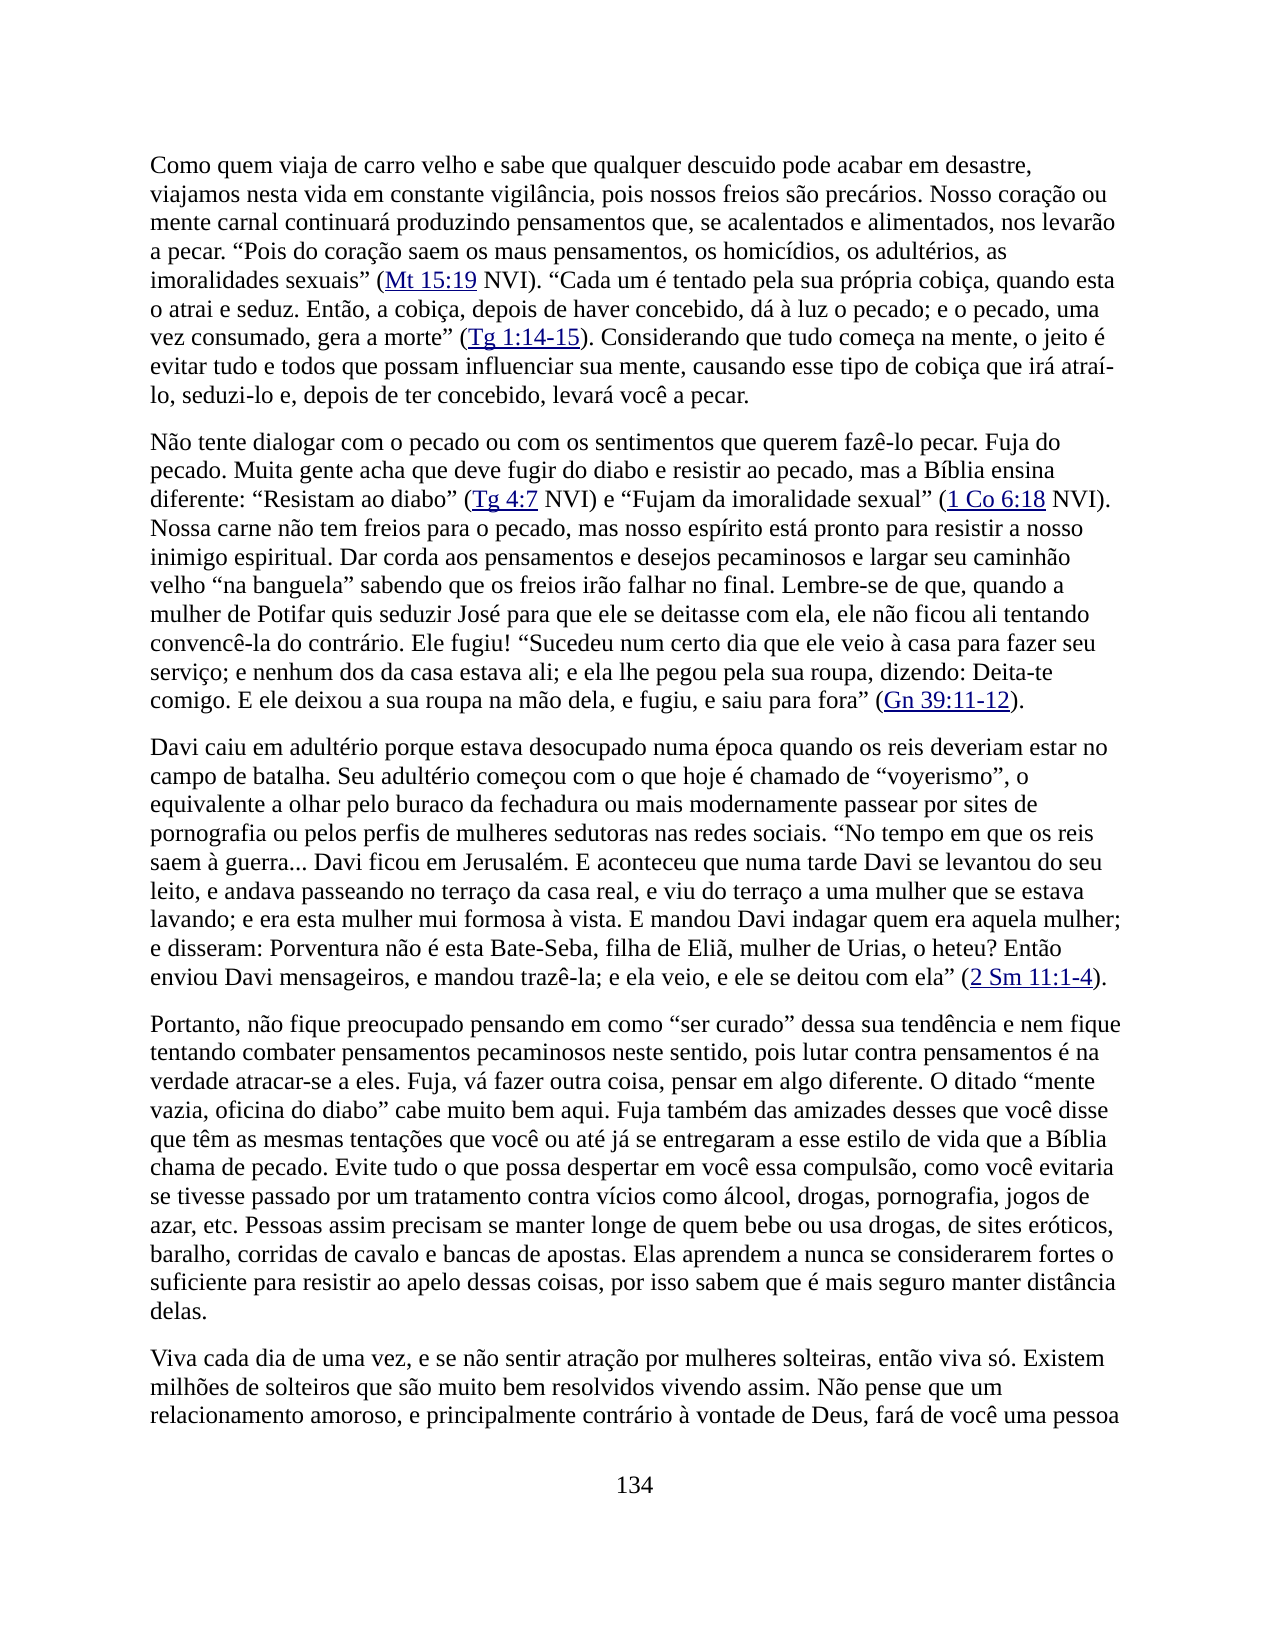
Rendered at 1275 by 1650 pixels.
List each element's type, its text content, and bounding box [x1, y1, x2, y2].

text Viva cada dia de uma vez, e se não sentir atração por mulheres solteiras, então viva só. Existem milhões de solteiros que são muito bem resolvidos vivendo assim. Não pense que um relacionamento amoroso, e principalmente contrário à vontade de Deus, fará de você uma pessoa [150, 1343, 1125, 1429]
text Davi caiu em adultério porque estava desocupado numa época quando os reis deveriam estar no campo de batalha. Seu adultério começou com o que hoje é chamado de “voyerismo”, o equivalente a olhar pelo buraco da fechadura ou mais modernamente passear por sites de pornografia ou pelos perfis de mulheres sedutoras nas redes sociais. “No tempo em que os reis saem à guerra... Davi ficou em Jerusalém. E aconteceu que numa tarde Davi se levantou do seu leito, e andava passeando no terraço da casa real, e viu do terraço a uma mulher que se estava lavando; e era esta mulher mui formosa à vista. E mandou Davi indagar quem era aquela mulher; e disseram: Porventura não é esta Bate-Seba, filha de Eliã, mulher de Urias, o heteu? Então enviou Davi mensageiros, e mandou trazê-la; e ela veio, e ele se deitou com ela” (2 Sm 11:1-4). [150, 732, 1125, 991]
text Não tente dialogar com o pecado ou com os sentimentos que querem fazê-lo pecar. Fuja do pecado. Muita gente acha que deve fugir do diabo e resistir ao pecado, mas a Bíblia ensina diferente: “Resistam ao diabo” (Tg 4:7 NVI) e “Fujam da imoralidade sexual” (1 Co 6:18 NVI). Nossa carne não tem freios para o pecado, mas nosso espírito está pronto para resistir a nosso inimigo espiritual. Dar corda aos pensamentos e desejos pecaminosos e largar seu caminhão velho “na banguela” sabendo que os freios irão falhar no final. Lembre-se de que, quando a mulher de Potifar quis seduzir José para que ele se deitasse com ela, ele não ficou ali tentando convencê-la do contrário. Ele fugiu! “Sucedeu num certo dia que ele veio à casa para fazer seu serviço; e nenhum dos da casa estava ali; e ela lhe pegou pela sua roupa, dizendo: Deita-te comigo. E ele deixou a sua roupa na mão dela, e fugiu, e saiu para fora” (Gn 39:11-12). [150, 427, 1125, 714]
text Como quem viaja de carro velho e sabe que qualquer descuido pode acabar em desastre, viajamos nesta vida em constante vigilância, pois nossos freios são precários. Nosso coração ou mente carnal continuará produzindo pensamentos que, se acalentados e alimentados, nos levarão a pecar. “Pois do coração saem os maus pensamentos, os homicídios, os adultérios, as imoralidades sexuais” (Mt 15:19 NVI). “Cada um é tentado pela sua própria cobiça, quando esta o atrai e seduz. Então, a cobiça, depois de haver concebido, dá à luz o pecado; e o pecado, uma vez consumado, gera a morte” (Tg 1:14-15). Considerando que tudo começa na mente, o jeito é evitar tudo e todos que possam influenciar sua mente, causando esse tipo de cobiça que irá atraí-lo, seduzi-lo e, depois de ter concebido, levará você a pecar. [150, 150, 1125, 409]
text Portanto, não fique preocupado pensando em como “ser curado” dessa sua tendência e nem fique tentando combater pensamentos pecaminosos neste sentido, pois lutar contra pensamentos é na verdade atracar-se a eles. Fuja, vá fazer outra coisa, pensar em algo diferente. O ditado “mente vazia, oficina do diabo” cabe muito bem aqui. Fuja também das amizades desses que você disse que têm as mesmas tentações que você ou até já se entregaram a esse estilo de vida que a Bíblia chama de pecado. Evite tudo o que possa despertar em você essa compulsão, como você evitaria se tivesse passado por um tratamento contra vícios como álcool, drogas, pornografia, jogos de azar, etc. Pessoas assim precisam se manter longe de quem bebe ou usa drogas, de sites eróticos, baralho, corridas de cavalo e bancas de apostas. Elas aprendem a nunca se considerarem fortes o suficiente para resistir ao apelo dessas coisas, por isso sabem que é mais seguro manter distância delas. [150, 1009, 1125, 1325]
